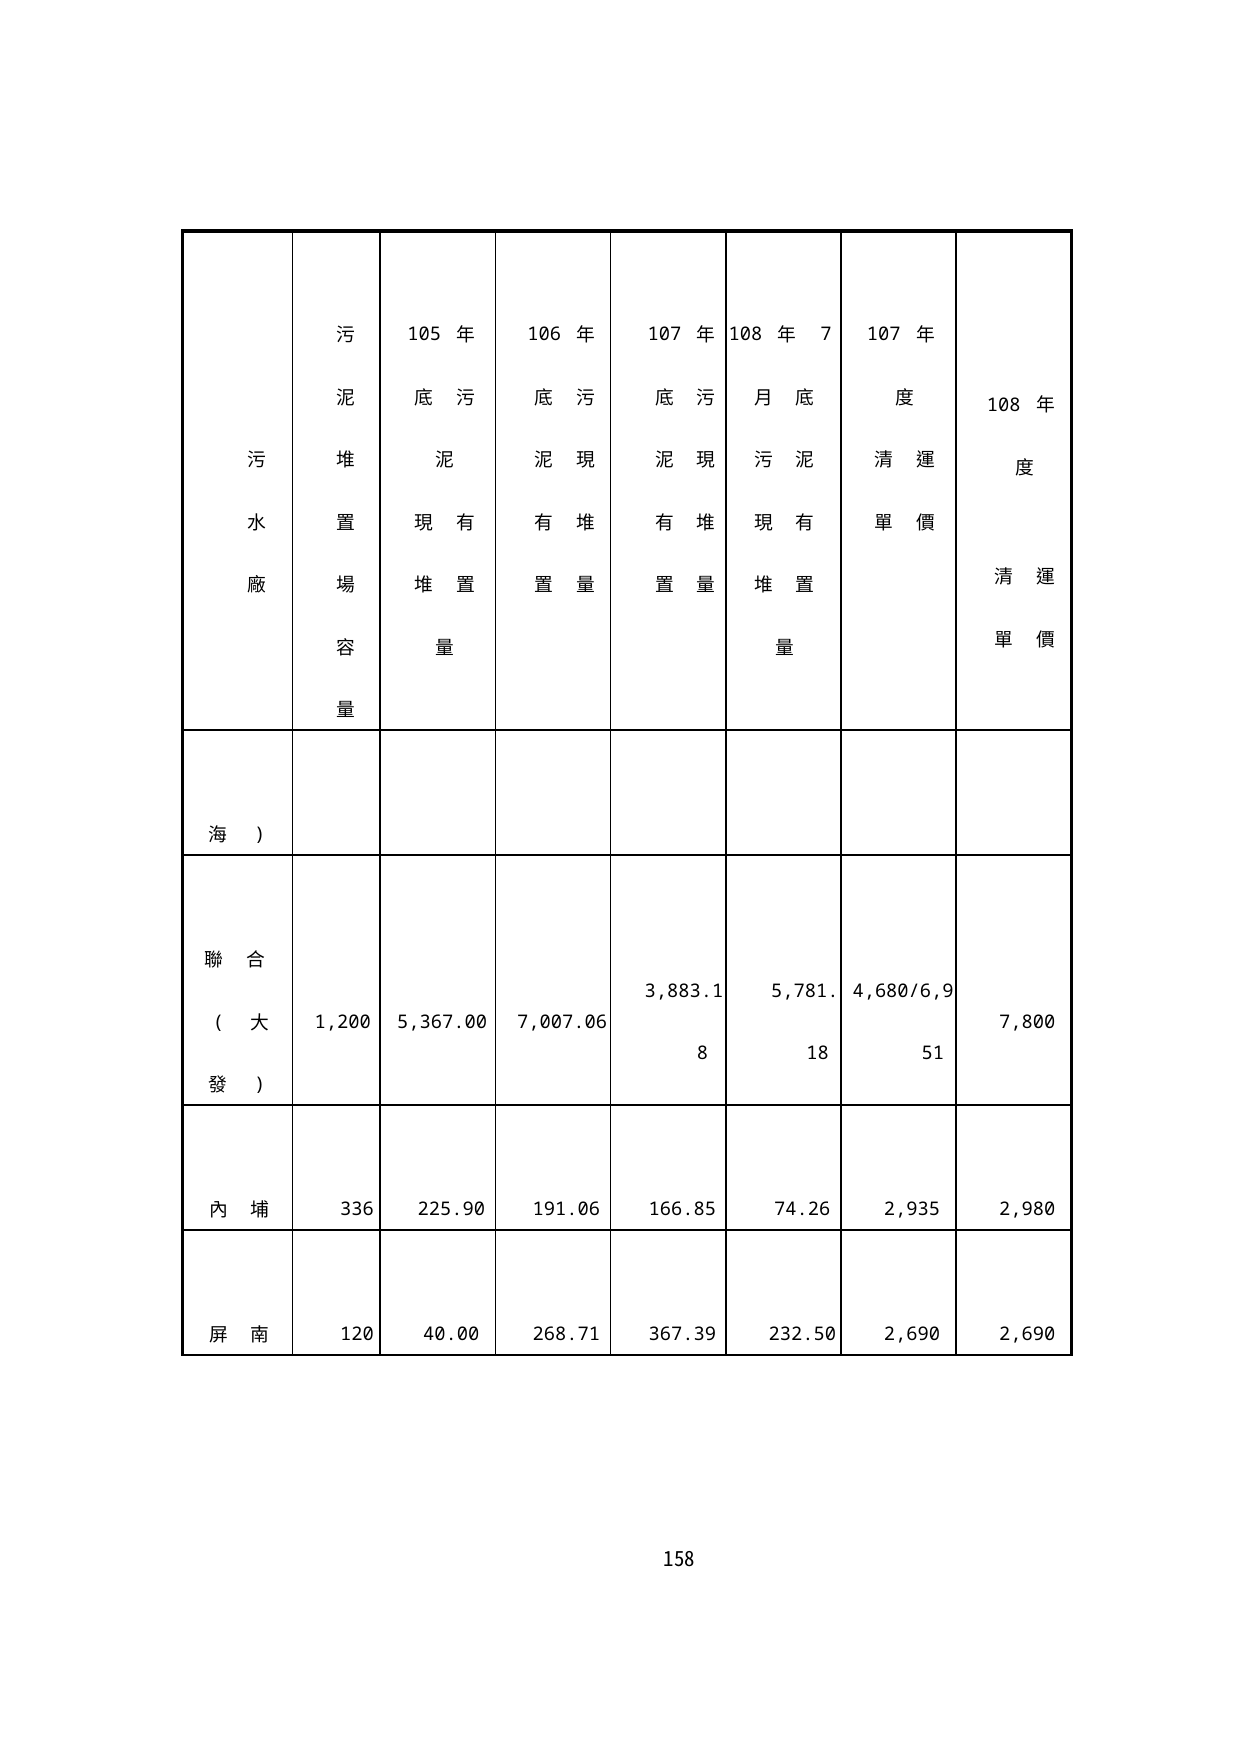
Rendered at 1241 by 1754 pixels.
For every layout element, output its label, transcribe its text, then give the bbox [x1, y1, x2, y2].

table_cell 聯合(大發) [184, 856, 292, 1104]
table_cell 268.71 [496, 1231, 610, 1354]
table_header 105年底污泥 現有堆置量 [381, 233, 495, 729]
table_cell 1,200 [293, 856, 379, 1104]
table_cell 海) [184, 731, 292, 854]
table_cell 2,690 [842, 1231, 955, 1354]
table_cell 7,800 [957, 856, 1070, 1104]
table_cell [842, 731, 955, 854]
table_header 108年度 清運單價 [957, 233, 1070, 729]
table_cell 336 [293, 1106, 379, 1229]
table_cell [293, 731, 379, 854]
table_header 107年度 清運單價 [842, 233, 955, 729]
table_cell 5,367.00 [381, 856, 495, 1104]
table_cell [381, 731, 495, 854]
table_cell 367.39 [611, 1231, 725, 1354]
table_cell 5,781.18 [727, 856, 840, 1104]
table_cell [727, 731, 840, 854]
table_cell 232.50 [727, 1231, 840, 1354]
table_cell 166.85 [611, 1106, 725, 1229]
table_header 污泥堆置場容量 [293, 233, 379, 729]
table_cell 4,680/6,951 [842, 856, 955, 1104]
table_cell 2,980 [957, 1106, 1070, 1229]
table_cell 2,690 [957, 1231, 1070, 1354]
table_cell 74.26 [727, 1106, 840, 1229]
table_cell 2,935 [842, 1106, 955, 1229]
table_cell [496, 731, 610, 854]
table_cell [611, 731, 725, 854]
table_header 污水廠 [184, 233, 292, 729]
table_cell 225.90 [381, 1106, 495, 1229]
table_cell 120 [293, 1231, 379, 1354]
table_cell 屏南 [184, 1231, 292, 1354]
table_cell 3,883.18 [611, 856, 725, 1104]
table_cell 7,007.06 [496, 856, 610, 1104]
table_header 106年底污泥現有堆置量 [496, 233, 610, 729]
table_cell [957, 731, 1070, 854]
table_cell 40.00 [381, 1231, 495, 1354]
table_header 107年底污泥現有堆置量 [611, 233, 725, 729]
table_header 108年7月底污泥現有堆置量 [727, 233, 840, 729]
table_cell 內埔 [184, 1106, 292, 1229]
table_cell 191.06 [496, 1106, 610, 1229]
